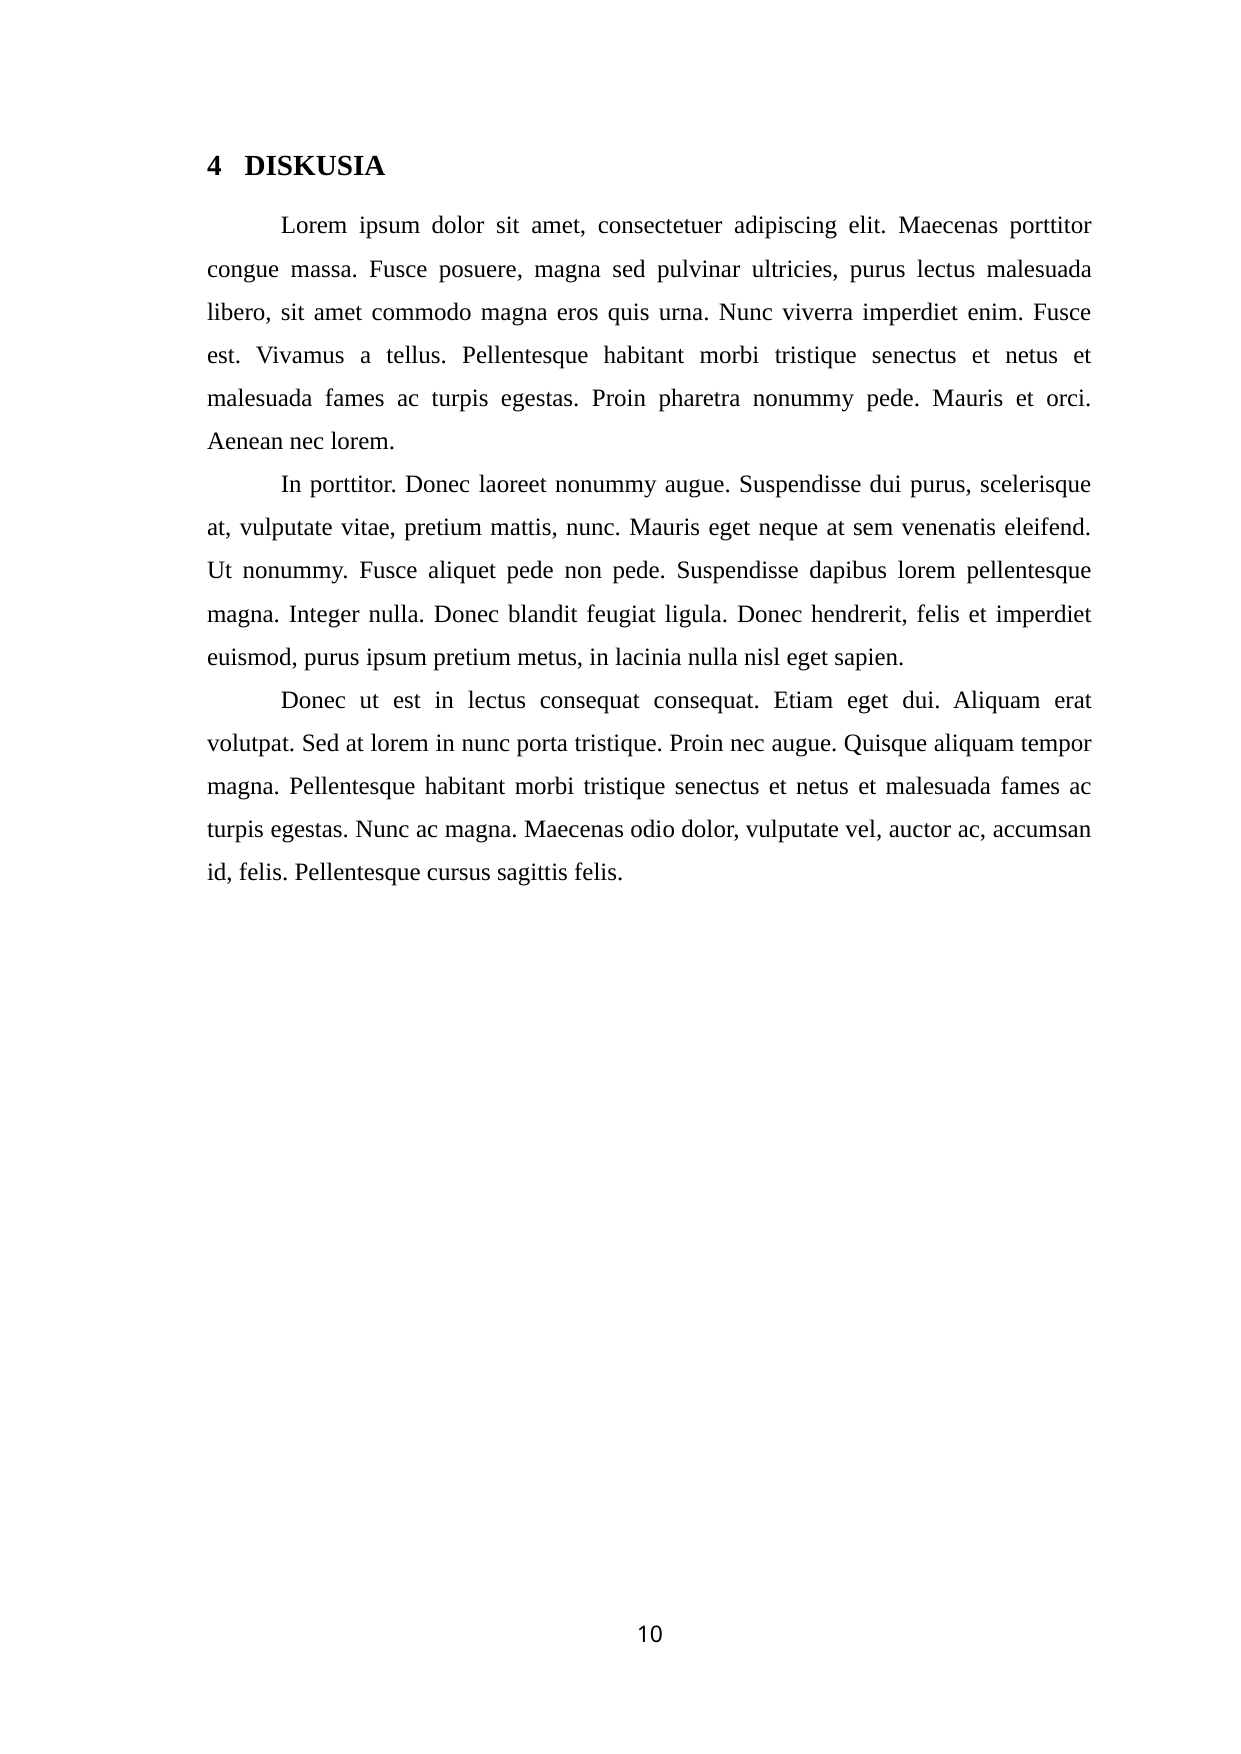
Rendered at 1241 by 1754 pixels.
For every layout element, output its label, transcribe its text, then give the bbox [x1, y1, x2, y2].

text Donec ut est in lectus consequat consequat. Etiam eget dui. Aliquam erat volutpat. Sed at lorem in nunc porta tristique. Proin nec augue. Quisque aliquam tempor magna. Pellentesque habitant morbi tristique senectus et netus et malesuada fames ac turpis egestas. Nunc ac magna. Maecenas odio dolor, vulputate vel, auctor ac, accumsan id, felis. Pellentesque cursus sagittis felis. [207, 685, 1092, 886]
text In porttitor. Donec laoreet nonummy augue. Suspendisse dui purus, scelerisque at, vulputate vitae, pretium mattis, nunc. Mauris eget neque at sem venenatis eleifend. Ut nonummy. Fusce aliquet pede non pede. Suspendisse dapibus lorem pellentesque magna. Integer nulla. Donec blandit feugiat ligula. Donec hendrerit, felis et imperdiet euismod, purus ipsum pretium metus, in lacinia nulla nisl eget sapien. [207, 469, 1092, 671]
text Lorem ipsum dolor sit amet, consectetuer adipiscing elit. Maecenas porttitor congue massa. Fusce posuere, magna sed pulvinar ultricies, purus lectus malesuada libero, sit amet commodo magna eros quis urna. Nunc viverra imperdiet enim. Fusce est. Vivamus a tellus. Pellentesque habitant morbi tristique senectus et netus et malesuada fames ac turpis egestas. Proin pharetra nonummy pede. Mauris et orci. Aenean nec lorem. [207, 211, 1092, 455]
subtitle Diskusia [207, 148, 1092, 181]
